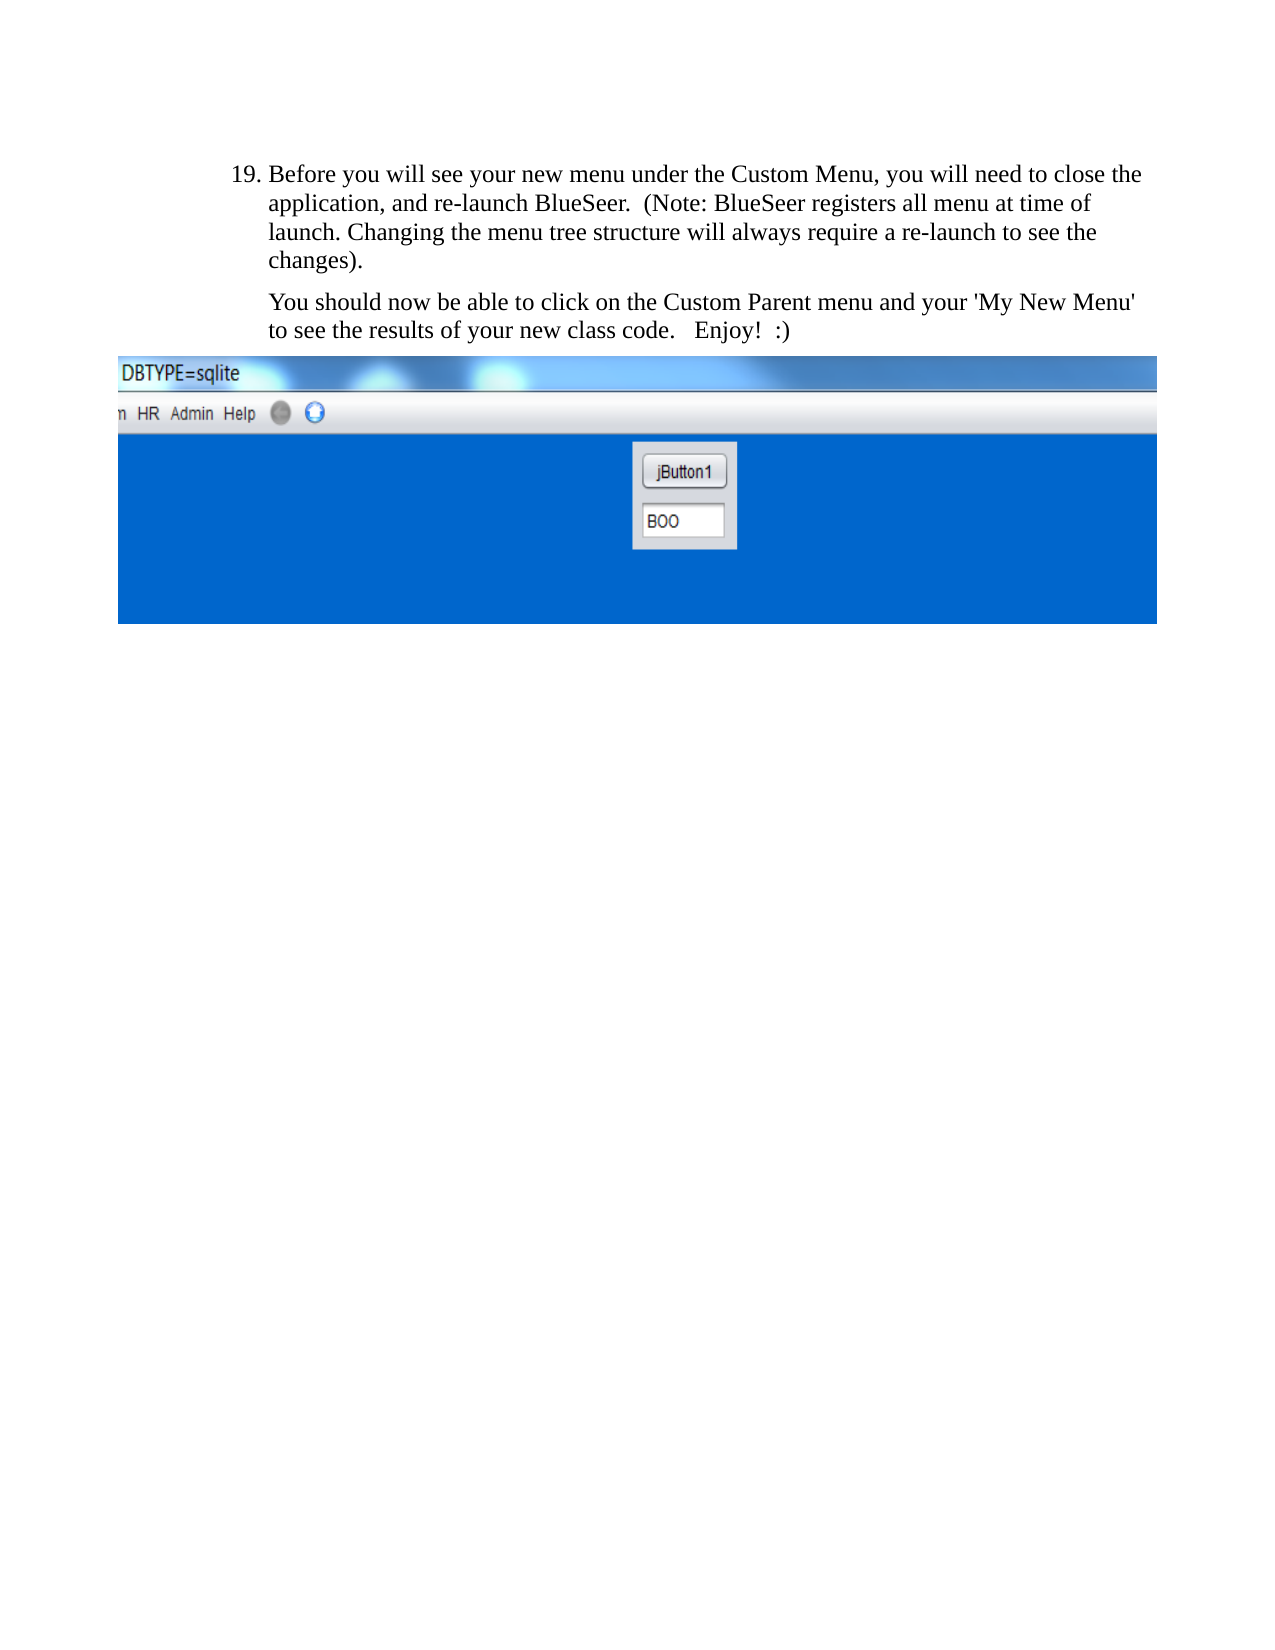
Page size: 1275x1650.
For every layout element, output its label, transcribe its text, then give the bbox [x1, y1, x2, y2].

picture [118, 356, 1157, 624]
list Before you will see your new menu under the Custom Menu, you will need to close the application, and re-launch BlueSeer. (Note: BlueSeer registers all menu at time of launch. Changing the menu tree structure will always require a re-launch to see the changes). [231, 159, 1157, 274]
list You should now be able to click on the Custom Parent menu and your 'My New Menu' to see the results of your new class code. Enjoy! :) [231, 287, 1157, 344]
